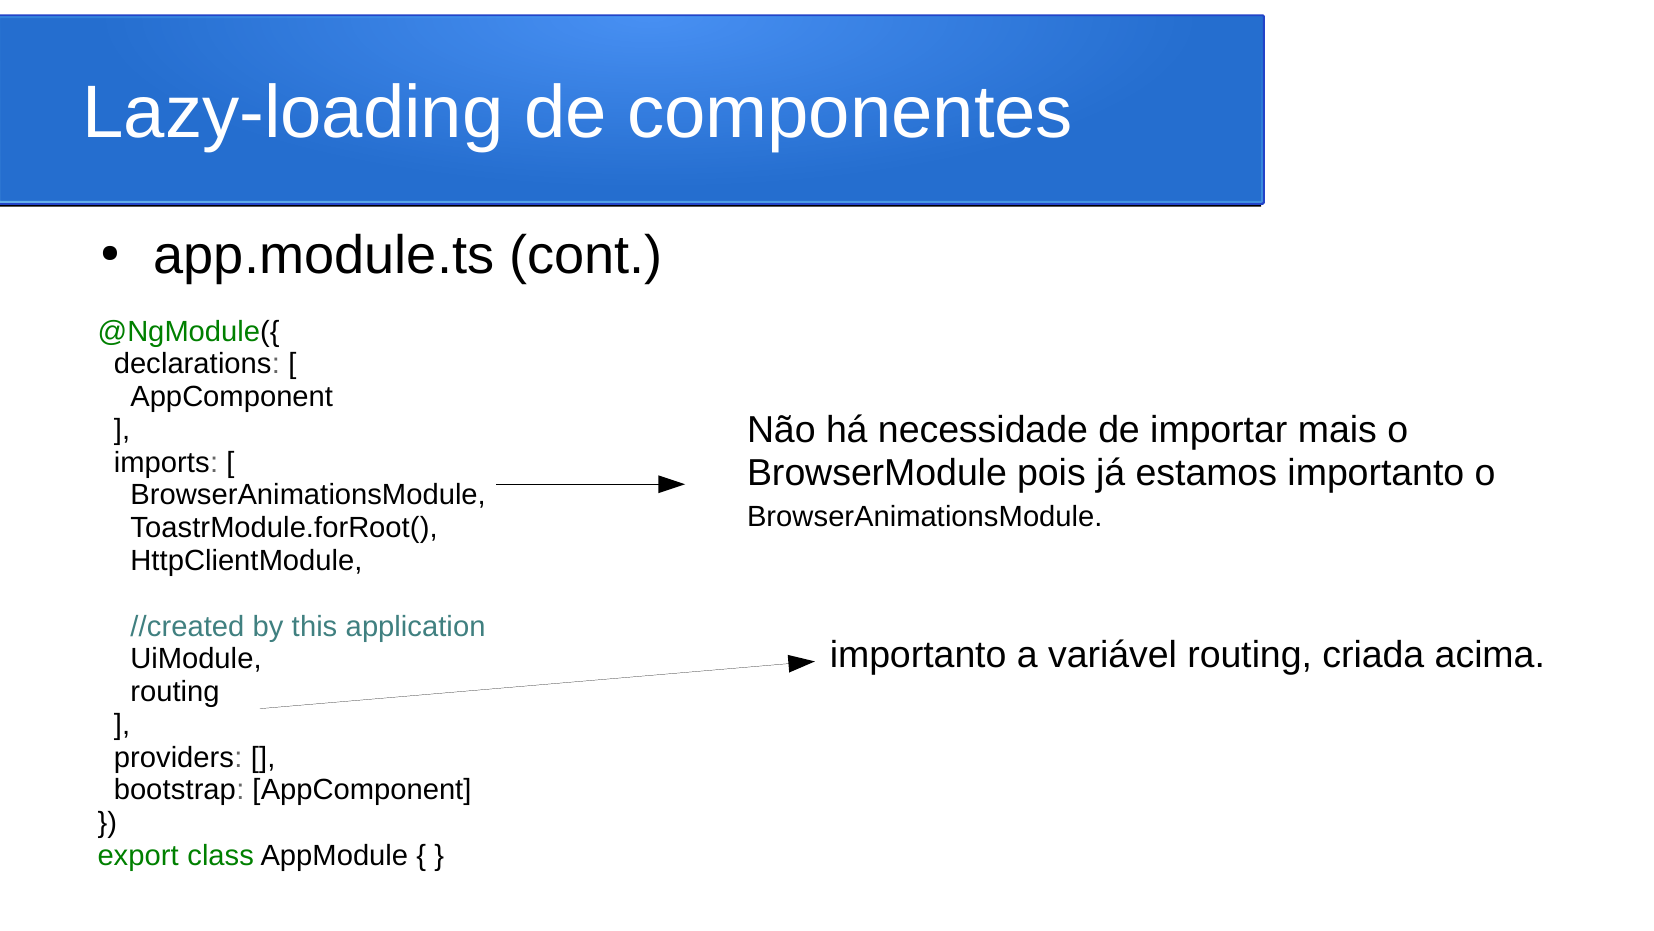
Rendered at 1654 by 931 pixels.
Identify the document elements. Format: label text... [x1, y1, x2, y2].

list app.module.ts (cont.) [82, 224, 1571, 764]
text_box importanto a variável routing, criada acima. [814, 625, 1561, 683]
title Lazy-loading de componentes [82, 35, 1235, 189]
text_box Não há necessidade de importar mais o BrowserModule pois já estamos importanto o BrowserAnimationsModule. [732, 401, 1511, 543]
text_box @NgModule({ declarations: [ AppComponent ], imports: [ BrowserAnimationsModule, ToastrModule.forRoot(), HttpClientModule, //created by this application UiModule, routing ], providers: [], bootstrap: [AppComponent] }) export class AppModule { } [82, 307, 1441, 912]
